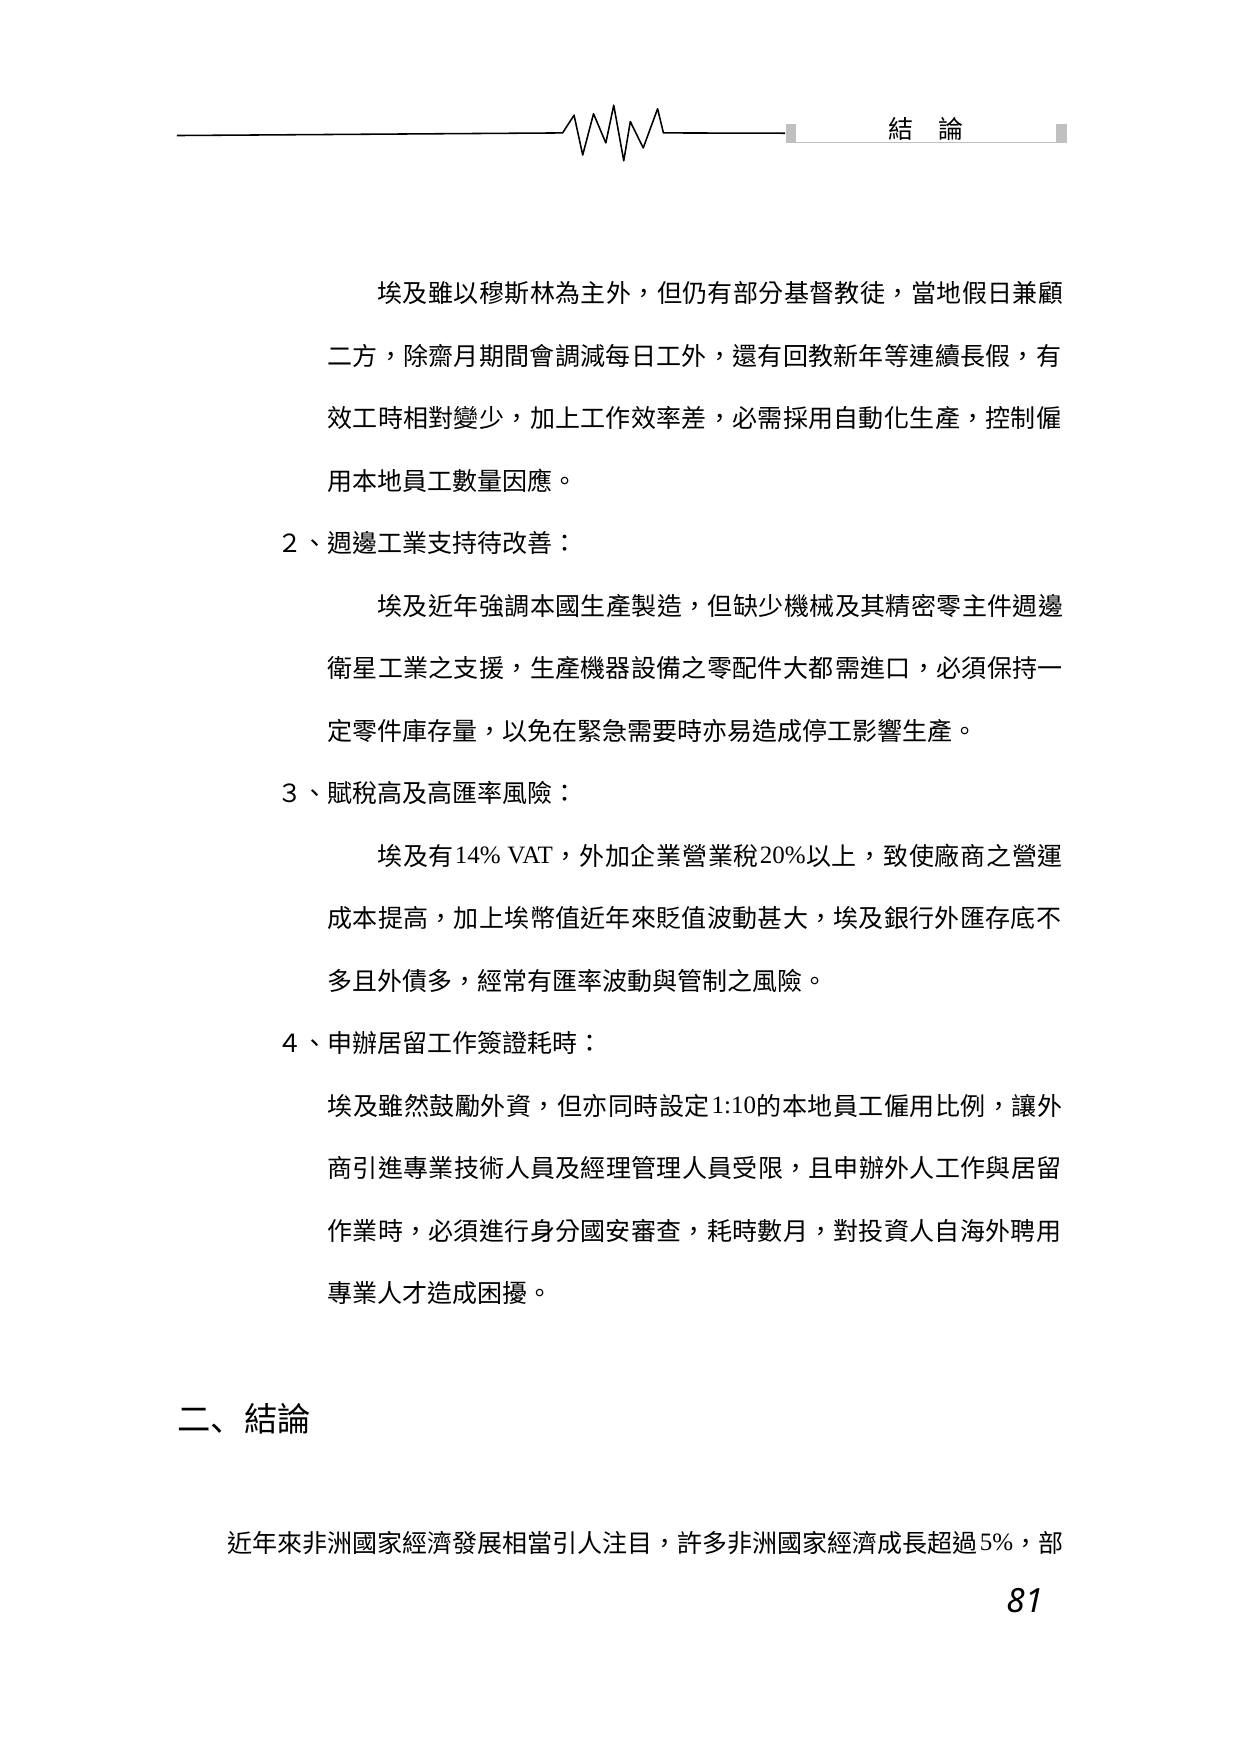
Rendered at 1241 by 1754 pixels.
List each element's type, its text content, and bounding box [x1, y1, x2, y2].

text 近年來非洲國家經濟發展相當引人注目，許多非洲國家經濟成長超過5%，部 [177, 1500, 1063, 1563]
text 二、結論 [177, 1375, 1063, 1438]
text 埃及有14% VAT，外加企業營業稅20%以上，致使廠商之營運成本提高，加上埃幣值近年來貶值波動甚大，埃及銀行外匯存底不多且外債多，經常有匯率波動與管制之風險。 [327, 813, 1063, 1000]
text ２、週邊工業支持待改善： [277, 500, 1063, 563]
text 埃及近年強調本國生產製造，但缺少機械及其精密零主件週邊衛星工業之支援，生產機器設備之零配件大都需進口，必須保持一定零件庫存量，以免在緊急需要時亦易造成停工影響生產。 [327, 563, 1063, 750]
text ４、申辦居留工作簽證耗時： [277, 1000, 1063, 1063]
text ３、賦稅高及高匯率風險： [277, 750, 1063, 813]
text 埃及雖以穆斯林為主外，但仍有部分基督教徒，當地假日兼顧二方，除齋月期間會調減每日工外，還有回教新年等連續長假，有效工時相對變少，加上工作效率差，必需採用自動化生產，控制僱用本地員工數量因應。 [327, 250, 1063, 500]
text 埃及雖然鼓勵外資，但亦同時設定1:10的本地員工僱用比例，讓外商引進專業技術人員及經理管理人員受限，且申辦外人工作與居留作業時，必須進行身分國安審查，耗時數月，對投資人自海外聘用專業人才造成困擾。 [327, 1063, 1063, 1313]
